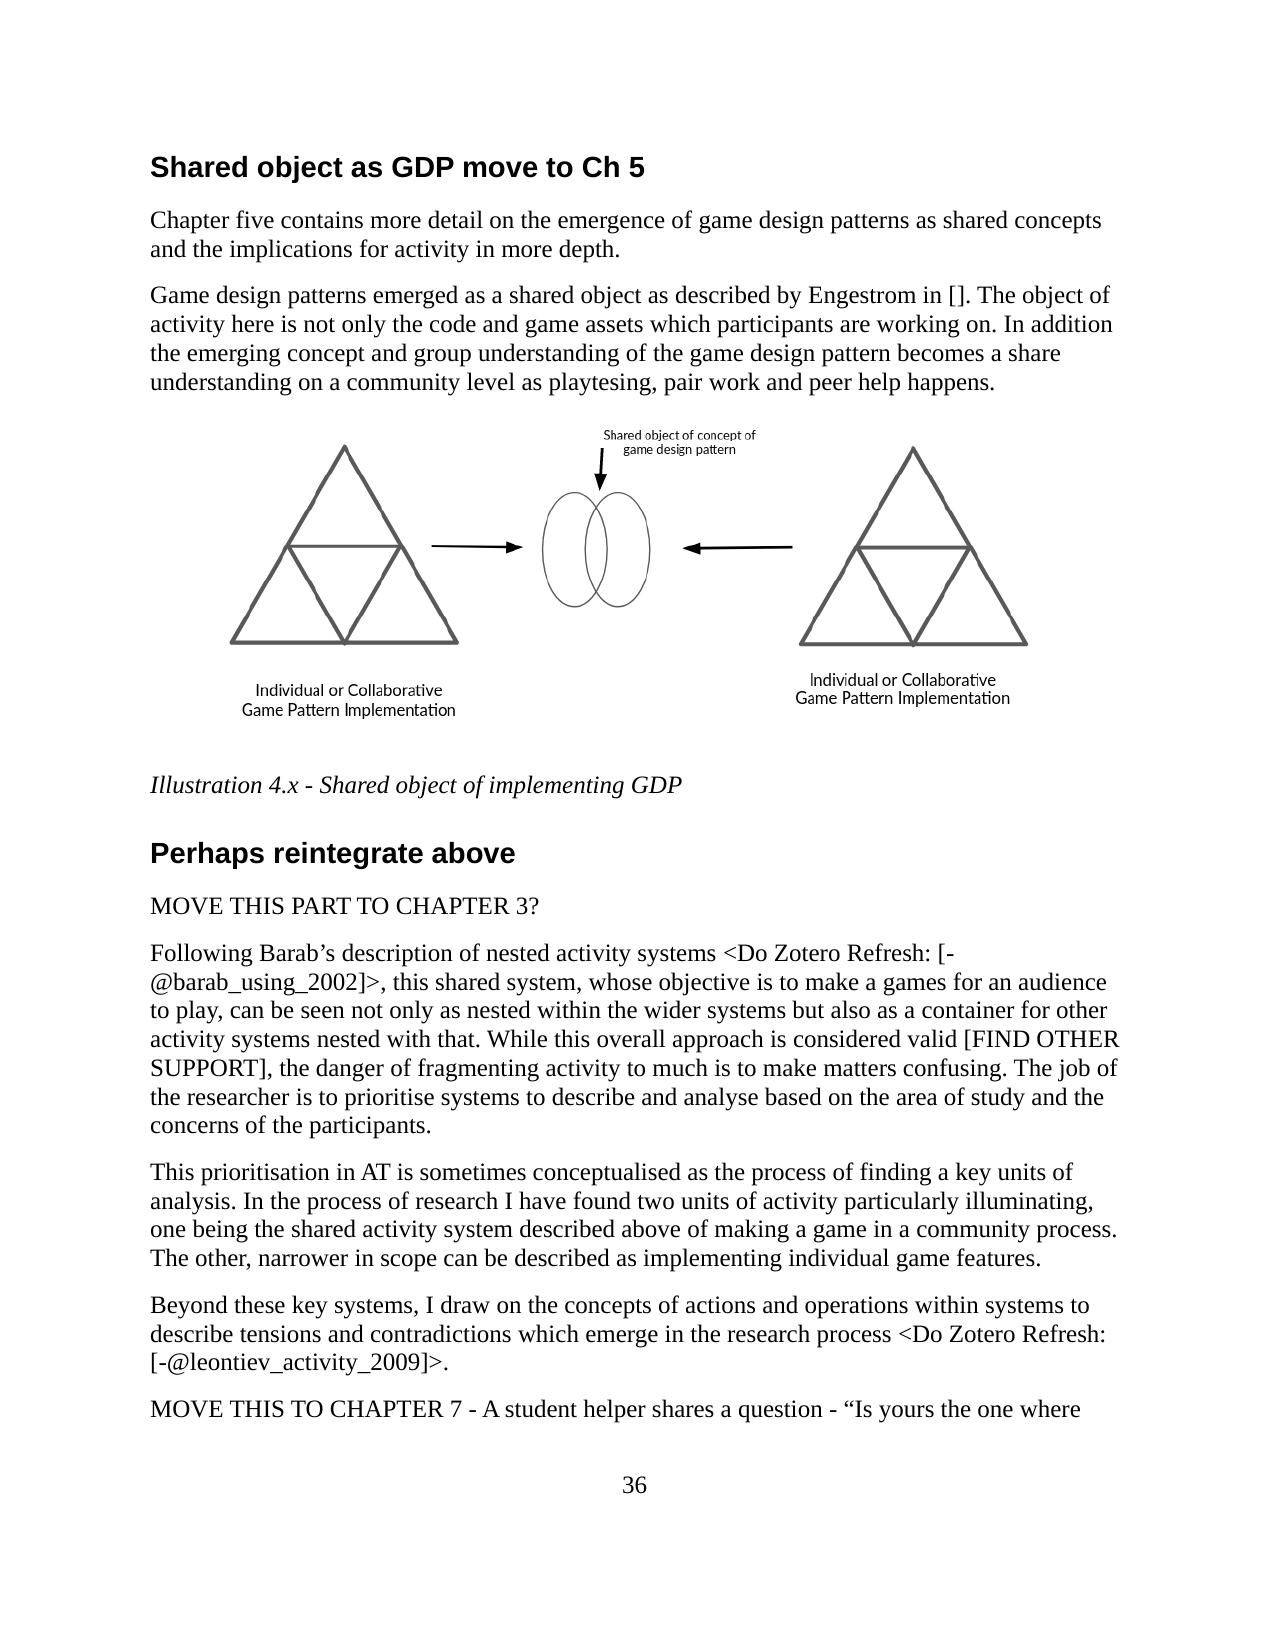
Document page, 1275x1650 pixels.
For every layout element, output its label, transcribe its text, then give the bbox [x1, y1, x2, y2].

text Beyond these key systems, I draw on the concepts of actions and operations within systems to describe tensions and contradictions which emerge in the research process <Do Zotero Refresh: [-@leontiev_activity_2009]>. [150, 1290, 1125, 1376]
text MOVE THIS TO CHAPTER 7 - A student helper shares a question - “Is yours the one where [150, 1394, 1125, 1423]
text MOVE THIS PART TO CHAPTER 3? [150, 891, 1125, 920]
text Game design patterns emerged as a shared object as described by Engestrom in []. The object of activity here is not only the code and game assets which participants are working on. In addition the emerging concept and group understanding of the game design pattern becomes a share understanding on a community level as playtesing, pair work and peer help happens. [150, 280, 1125, 395]
picture [150, 404, 1077, 758]
subtitle Perhaps reintegrate above [150, 836, 1125, 870]
text Illustration 4.x - Shared object of implementing GDP [150, 770, 1125, 799]
text Following Barab’s description of nested activity systems <Do Zotero Refresh: [-@barab_using_2002]>, this shared system, whose objective is to make a games for an audience to play, can be seen not only as nested within the wider systems but also as a container for other activity systems nested with that. While this overall approach is considered valid [FIND OTHER SUPPORT], the danger of fragmenting activity to much is to make matters confusing. The job of the researcher is to prioritise systems to describe and analyse based on the area of study and the concerns of the participants. [150, 938, 1125, 1139]
subtitle Shared object as GDP move to Ch 5 [150, 150, 1125, 183]
text Chapter five contains more detail on the emergence of game design patterns as shared concepts and the implications for activity in more depth. [150, 205, 1125, 262]
text This prioritisation in AT is sometimes conceptualised as the process of finding a key units of analysis. In the process of research I have found two units of activity particularly illuminating, one being the shared activity system described above of making a game in a community process. The other, narrower in scope can be described as implementing individual game features. [150, 1157, 1125, 1272]
